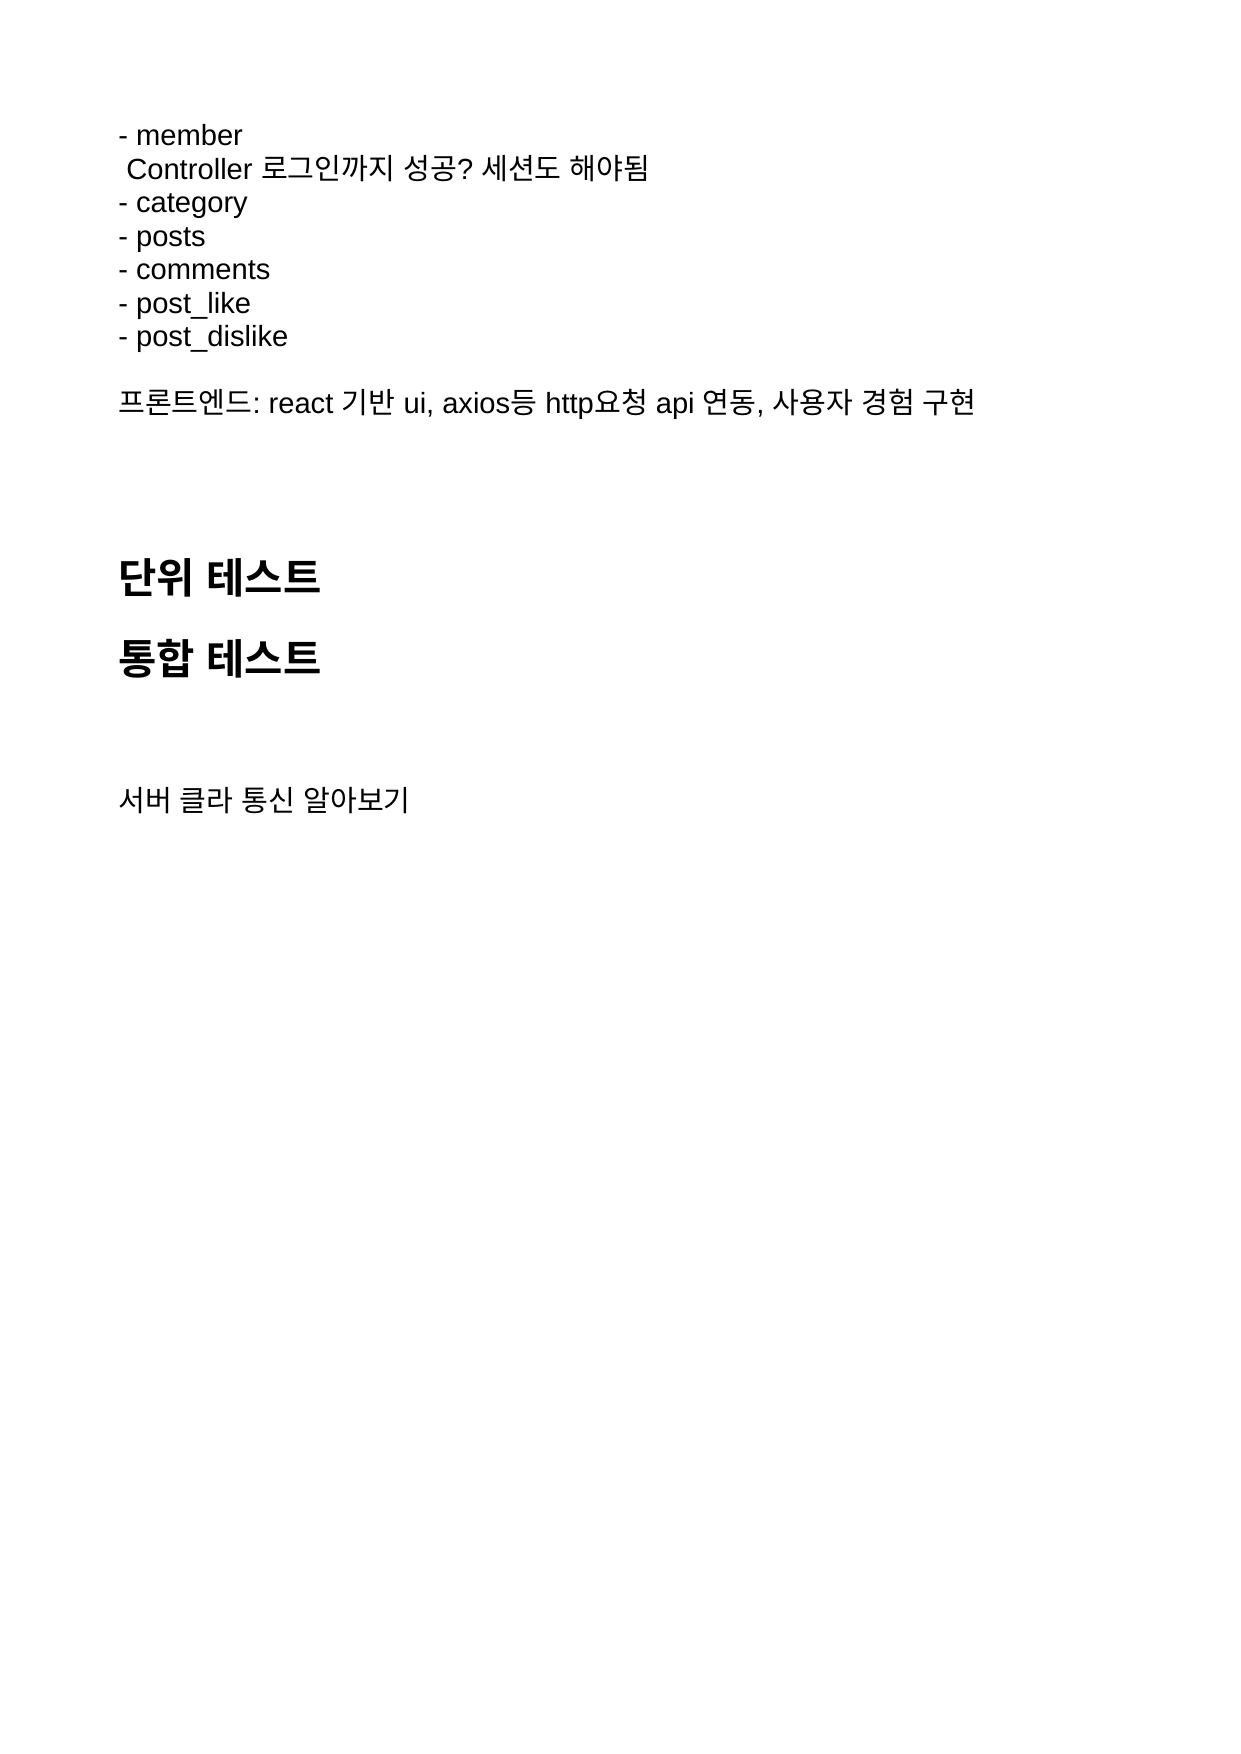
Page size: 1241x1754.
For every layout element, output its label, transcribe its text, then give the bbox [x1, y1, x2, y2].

text - posts [118, 219, 1122, 252]
text - member [118, 118, 1122, 152]
text - post_like [118, 286, 1122, 319]
text - post_dislike [118, 319, 1122, 353]
text 서버 클라 통신 알아보기 [118, 784, 1122, 818]
text 통합 테스트 [118, 636, 1122, 683]
text 프론트엔드: react 기반 ui, axios등 http요청 api 연동, 사용자 경험 구현 [118, 386, 1122, 420]
text - comments [118, 252, 1122, 286]
text - category [118, 185, 1122, 219]
text Controller 로그인까지 성공? 세션도 해야됨 [118, 152, 1122, 185]
text 단위 테스트 [118, 554, 1122, 602]
